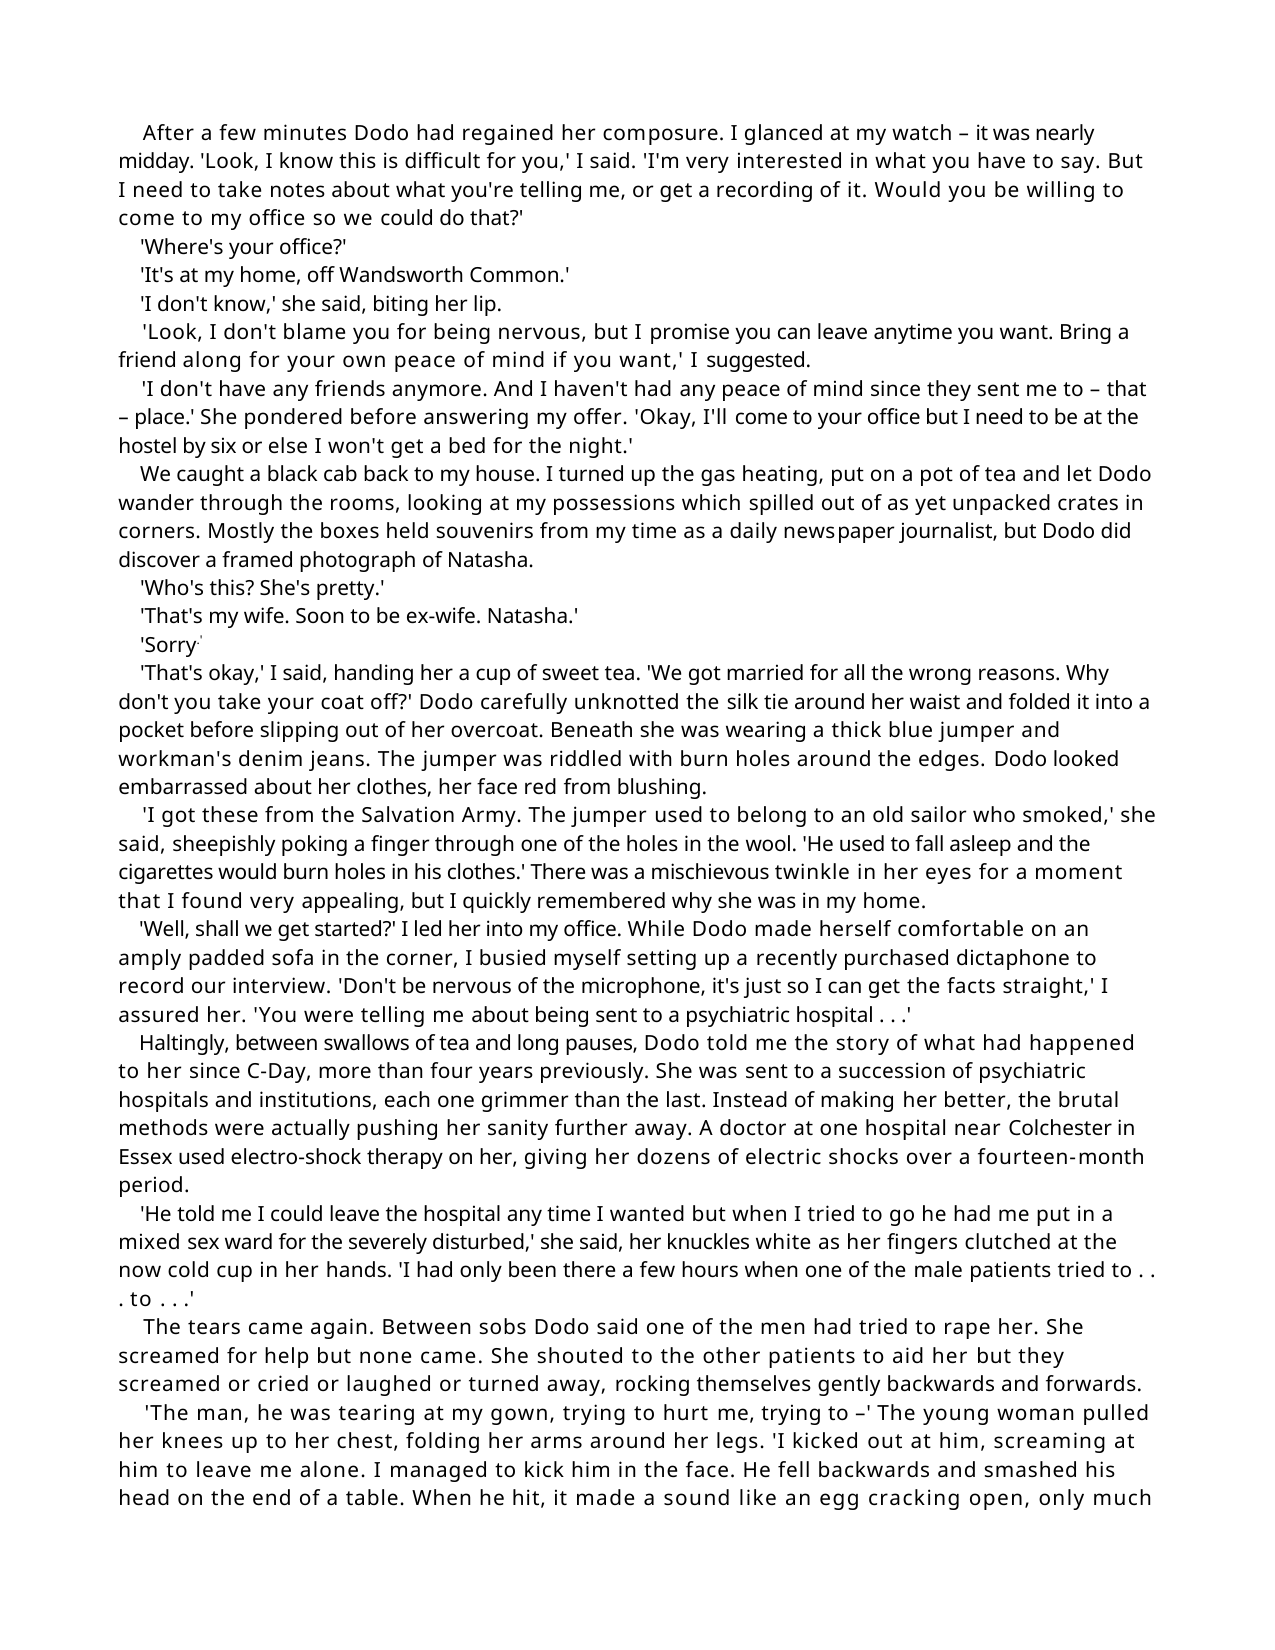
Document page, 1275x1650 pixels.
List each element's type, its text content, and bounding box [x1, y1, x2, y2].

text 'He told me I could leave the hospital any time I wanted but when I tried to go he had me put in a mixed sex ward for the severely disturbed,' she said, her knuckles white as her fingers clutched at the now cold cup in her hands. 'I had only been there a few hours when one of the male patients tried to . . . to . . .' [118, 1199, 1157, 1312]
text 'I don't know,' she said, biting her lip. [118, 289, 1157, 317]
text 'It's at my home, off Wandsworth Common.' [118, 260, 1157, 289]
text We caught a black cab back to my house. I turned up the gas heating, put on a pot of tea and let Dodo wander through the rooms, looking at my possessions which spilled out of as yet unpacked crates in corners. Mostly the boxes held souvenirs from my time as a daily newspaper journalist, but Dodo did discover a framed photograph of Natasha. [118, 459, 1157, 573]
text 'Who's this? She's pretty.' [118, 573, 1157, 602]
text 'That's okay,' I said, handing her a cup of sweet tea. 'We got married for all the wrong reasons. Why don't you take your coat off?' Dodo carefully unknotted the silk tie around her waist and folded it into a pocket before slipping out of her overcoat. Beneath she was wearing a thick blue jumper and workman's denim jeans. The jumper was riddled with burn holes around the edges. Dodo looked embarrassed about her clothes, her face red from blushing. [118, 658, 1157, 801]
text After a few minutes Dodo had regained her composure. I glanced at my watch – it was nearly midday. 'Look, I know this is difficult for you,' I said. 'I'm very interested in what you have to say. But I need to take notes about what you're telling me, or get a recording of it. Would you be willing to come to my office so we could do that?' [118, 118, 1157, 232]
text The tears came again. Between sobs Dodo said one of the men had tried to rape her. She screamed for help but none came. She shouted to the other patients to aid her but they screamed or cried or laughed or turned away, rocking themselves gently backwards and forwards. [118, 1312, 1157, 1398]
text Haltingly, between swallows of tea and long pauses, Dodo told me the story of what had happened to her since C-Day, more than four years previously. She was sent to a succession of psychiatric hospitals and institutions, each one grimmer than the last. Instead of making her better, the brutal methods were actually pushing her sanity further away. A doctor at one hospital near Colchester in Essex used electro-shock therapy on her, giving her dozens of electric shocks over a fourteen-month period. [118, 1028, 1157, 1199]
text 'Where's your office?' [118, 232, 1157, 260]
text 'That's my wife. Soon to be ex-wife. Natasha.' [118, 602, 1157, 630]
text 'I don't have any friends anymore. And I haven't had any peace of mind since they sent me to – that – place.' She pondered before answering my offer. 'Okay, I'll come to your office but I need to be at the hostel by six or else I won't get a bed for the night.' [118, 374, 1157, 459]
text 'Sorry.' [118, 630, 1157, 658]
text 'I got these from the Salvation Army. The jumper used to belong to an old sailor who smoked,' she said, sheepishly poking a finger through one of the holes in the wool. 'He used to fall asleep and the cigarettes would burn holes in his clothes.' There was a mischievous twinkle in her eyes for a moment that I found very appealing, but I quickly remembered why she was in my home. [118, 801, 1157, 914]
text 'Look, I don't blame you for being nervous, but I promise you can leave anytime you want. Bring a friend along for your own peace of mind if you want,' I suggested. [118, 317, 1157, 374]
text 'Well, shall we get started?' I led her into my office. While Dodo made herself comfortable on an amply padded sofa in the corner, I busied myself setting up a recently purchased dictaphone to record our interview. 'Don't be nervous of the microphone, it's just so I can get the facts straight,' I assured her. 'You were telling me about being sent to a psychiatric hospital . . .' [118, 914, 1157, 1028]
text 'The man, he was tearing at my gown, trying to hurt me, trying to –' The young woman pulled her knees up to her chest, folding her arms around her legs. 'I kicked out at him, screaming at him to leave me alone. I managed to kick him in the face. He fell backwards and smashed his head on the end of a table. When he hit, it made a sound like an egg cracking open, only much [118, 1398, 1157, 1512]
